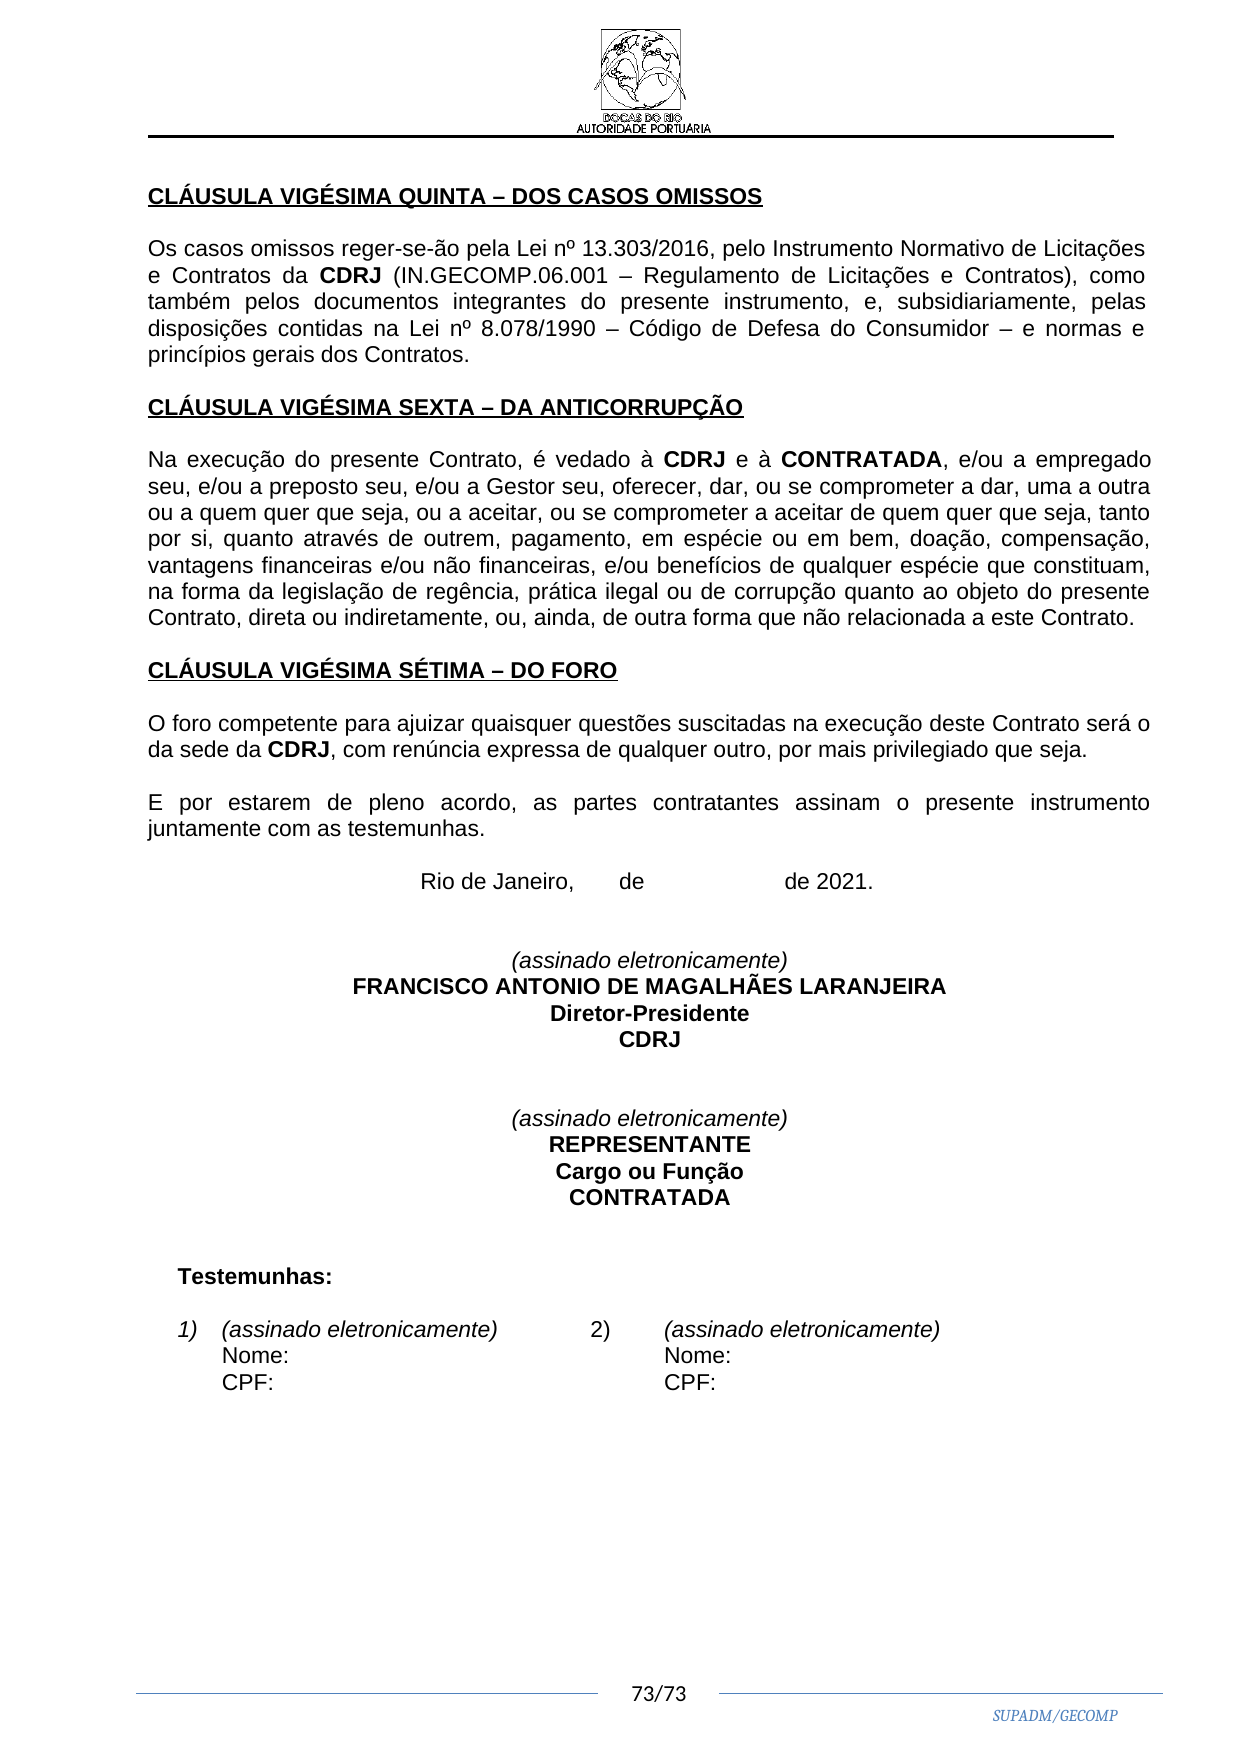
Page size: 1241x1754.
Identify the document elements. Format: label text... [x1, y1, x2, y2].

text REPRESENTANTE [148, 1131, 1152, 1158]
list (assinado eletronicamente) 2) (assinado eletronicamente) [177, 1316, 1152, 1342]
text CPF: CPF: [148, 1369, 1152, 1395]
text Rio de Janeiro, de de 2021. [148, 868, 1146, 894]
picture [576, 29, 711, 133]
text Na execução do presente Contrato, é vedado à CDRJ e à CONTRATADA, e/ou a empregado seu, e/ou a preposto seu, e/ou a Gestor seu, oferecer, dar, ou se comprometer a dar, uma a outra ou a quem quer que seja, ou a aceitar, ou se comprometer a aceitar de quem quer que seja, tanto por si, quanto através de outrem, pagamento, em espécie ou em bem, doação, compensação, vantagens financeiras e/ou não financeiras, e/ou benefícios de qualquer espécie que constituam, na forma da legislação de regência, prática ilegal ou de corrupção quanto ao objeto do presente Contrato, direta ou indiretamente, ou, ainda, de outra forma que não relacionada a este Contrato. [148, 446, 1152, 631]
text (assinado eletronicamente) [148, 947, 1152, 973]
text O foro competente para ajuizar quaisquer questões suscitadas na execução deste Contrato será o da sede da CDRJ, com renúncia expressa de qualquer outro, por mais privilegiado que seja. [148, 710, 1152, 762]
text CLÁUSULA VIGÉSIMA QUINTA – DOS CASOS OMISSOS [148, 183, 1152, 209]
text FRANCISCO ANTONIO DE MAGALHÃES LARANJEIRA [148, 973, 1152, 1000]
text Nome: Nome: [148, 1342, 1152, 1369]
subtitle CLÁUSULA VIGÉSIMA SEXTA – DA ANTICORRUPÇÃO [148, 393, 1152, 420]
text E por estarem de pleno acordo, as partes contratantes assinam o presente instrumento juntamente com as testemunhas. [148, 789, 1152, 842]
subtitle CLÁUSULA VIGÉSIMA SÉTIMA – DO FORO [148, 657, 1152, 683]
text Cargo ou Função [148, 1158, 1152, 1184]
subtitle CDRJ [148, 1026, 1152, 1052]
text Testemunhas: [148, 1263, 1152, 1289]
text Diretor-Presidente [148, 1000, 1152, 1026]
text (assinado eletronicamente) [148, 1105, 1152, 1131]
text Os casos omissos reger-se-ão pela Lei nº 13.303/2016, pelo Instrumento Normativo de Licitações e Contratos da CDRJ (IN.GECOMP.06.001 – Regulamento de Licitações e Contratos), como também pelos documentos integrantes do presente instrumento, e, subsidiariamente, pelas disposições contidas na Lei nº 8.078/1990 – Código de Defesa do Consumidor – e normas e princípios gerais dos Contratos. [148, 235, 1146, 367]
subtitle CONTRATADA [148, 1184, 1152, 1211]
